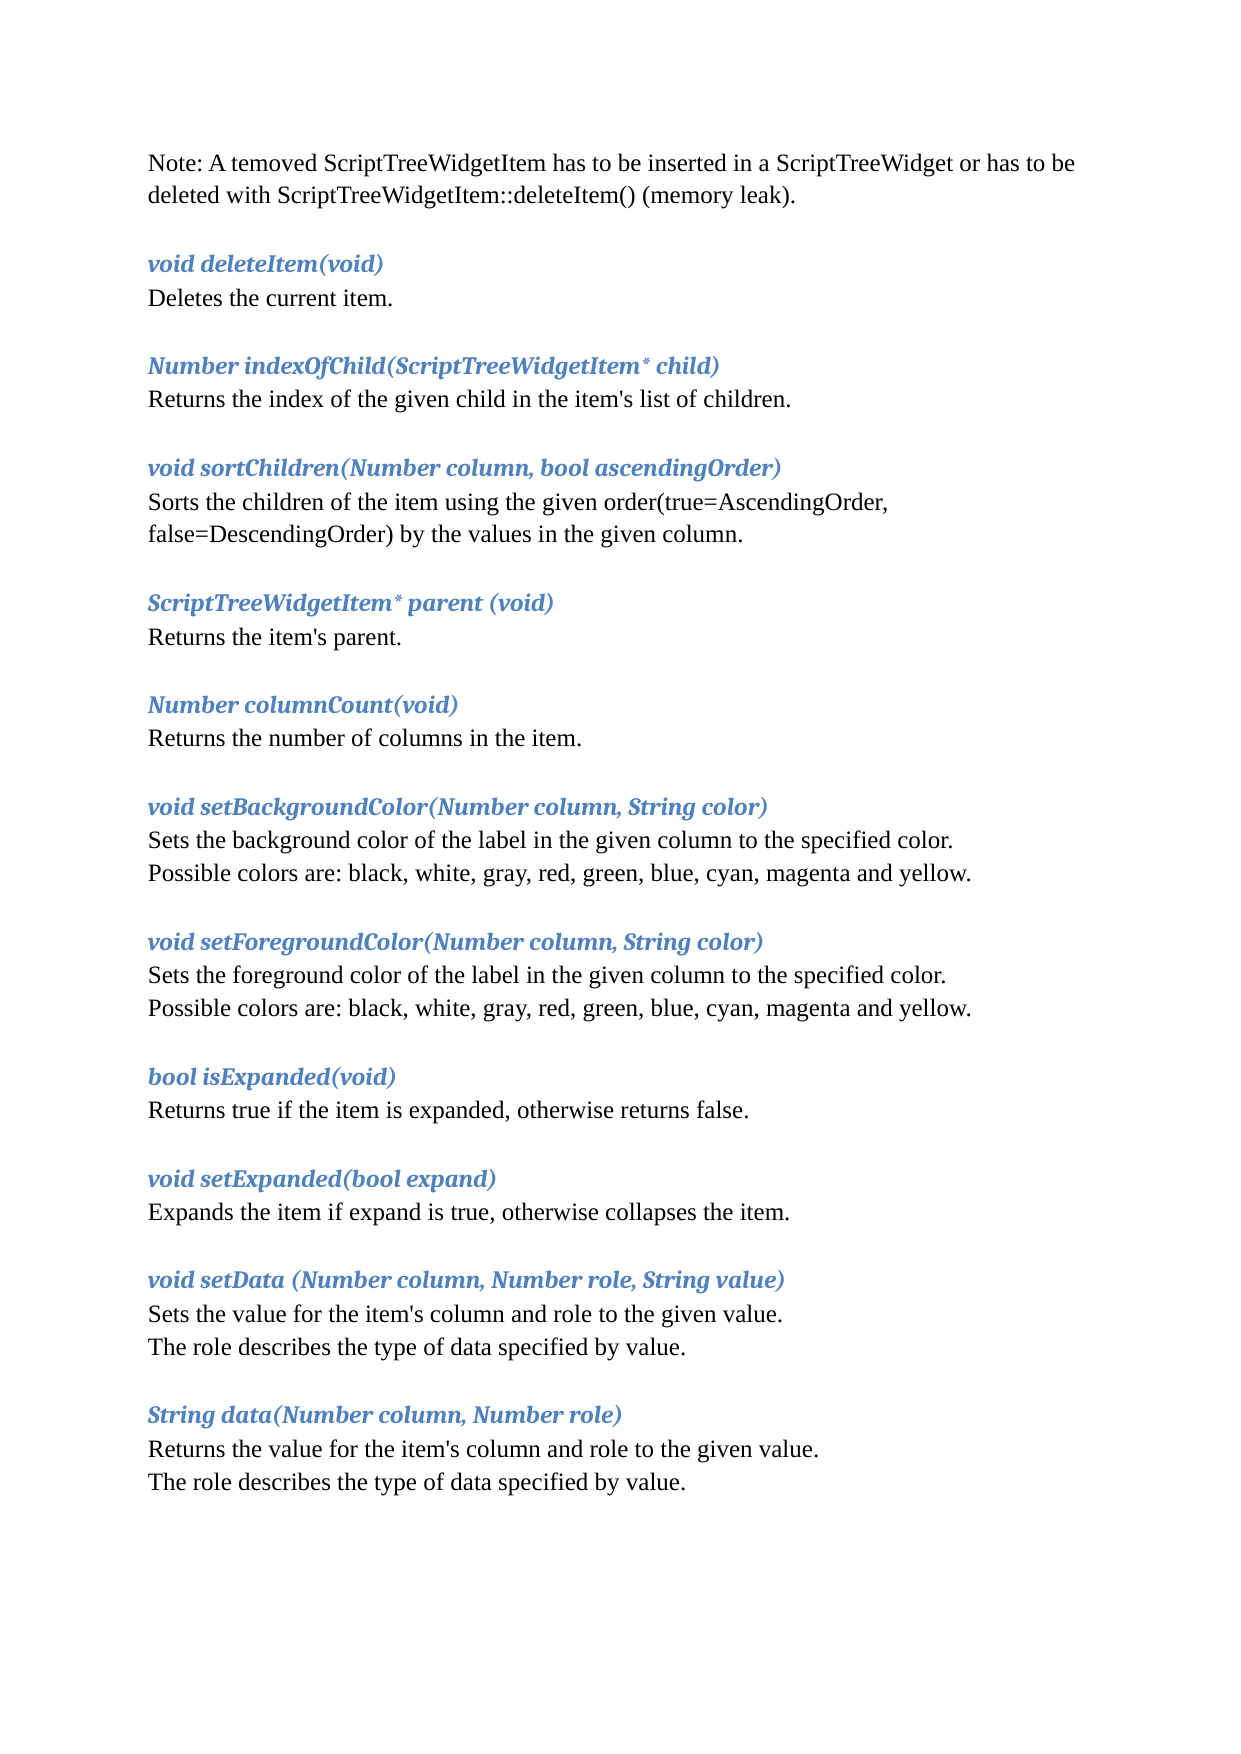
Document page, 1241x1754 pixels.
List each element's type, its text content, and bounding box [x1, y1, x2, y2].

text Deletes the current item. [148, 283, 1093, 311]
text Sets the foreground color of the label in the given column to the specified color. [148, 961, 1093, 989]
text Returns true if the item is expanded, otherwise returns false. [148, 1096, 1093, 1124]
text Returns the index of the given child in the item's list of children. [148, 384, 1093, 413]
subtitle void deleteItem(void) [148, 249, 1093, 278]
text Possible colors are: black, white, gray, red, green, blue, cyan, magenta and yellow. [148, 858, 1093, 887]
subtitle bool isExpanded(void) [148, 1062, 1093, 1091]
subtitle void sortChildren(Number column, bool ascendingOrder) [148, 453, 1093, 482]
text Possible colors are: black, white, gray, red, green, blue, cyan, magenta and yellow. [148, 993, 1093, 1022]
text false=DescendingOrder) by the values in the given column. [148, 519, 1093, 548]
text The role describes the type of data specified by value. [148, 1332, 1093, 1361]
subtitle String data(Number column, Number role) [148, 1401, 1093, 1430]
text Returns the number of columns in the item. [148, 723, 1093, 752]
subtitle void setBackgroundColor(Number column, String color) [148, 792, 1093, 821]
subtitle Number indexOfChild(ScriptTreeWidgetItem* child) [148, 352, 1093, 380]
text Expands the item if expand is true, otherwise collapses the item. [148, 1197, 1093, 1226]
text Sorts the children of the item using the given order(true=AscendingOrder, [148, 487, 1093, 515]
subtitle void setForegroundColor(Number column, String color) [148, 927, 1093, 956]
subtitle void setExpanded(bool expand) [148, 1164, 1093, 1193]
text Sets the background color of the label in the given column to the specified color. [148, 826, 1093, 854]
subtitle Number columnCount(void) [148, 691, 1093, 719]
subtitle void setData (Number column, Number role, String value) [148, 1266, 1093, 1295]
text Returns the value for the item's column and role to the given value. [148, 1434, 1093, 1463]
text Sets the value for the item's column and role to the given value. [148, 1299, 1093, 1328]
text Note: A temoved ScriptTreeWidgetItem has to be inserted in a ScriptTreeWidget or has to be deleted with ScriptTreeWidgetItem::deleteItem() (memory leak). [148, 148, 1093, 209]
text Returns the item's parent. [148, 622, 1093, 650]
text The role describes the type of data specified by value. [148, 1467, 1093, 1496]
subtitle ScriptTreeWidgetItem* parent (void) [148, 588, 1093, 617]
